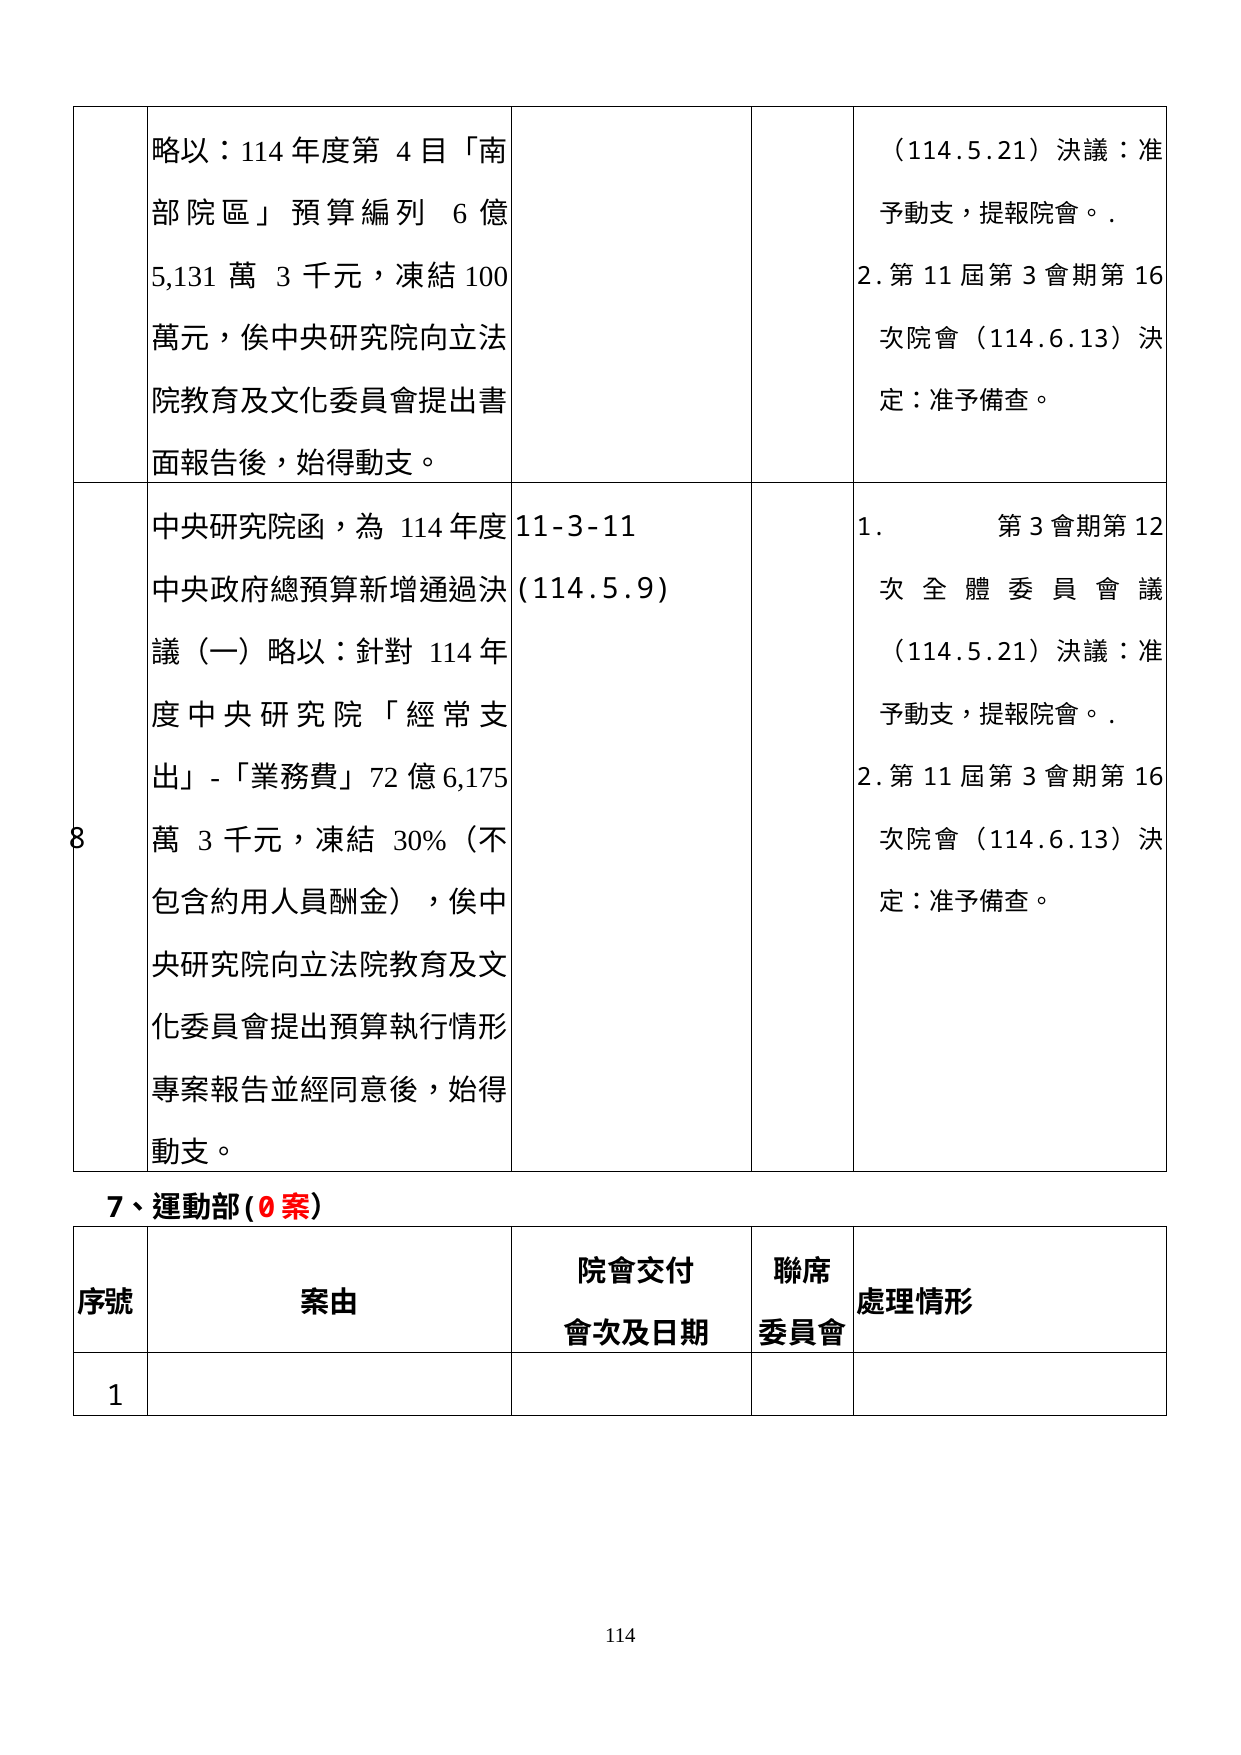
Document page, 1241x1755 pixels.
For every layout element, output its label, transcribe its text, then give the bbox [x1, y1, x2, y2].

table_cell 11-3-11 (114.5.9) [512, 483, 751, 1171]
table_cell [148, 1353, 511, 1415]
text 7、運動部(0案） [74, 1184, 1166, 1226]
table_cell [512, 107, 751, 482]
table_cell [752, 483, 853, 1171]
table_cell [752, 1353, 853, 1415]
table_cell 略以：114 年度第 4 目「南部院區」預算編列 6億5,131 萬 3 千元，凍結100萬元，俟中央研究院向立法院教育及文化委員會提出書面報告後，始得動支。 [148, 107, 511, 482]
table_cell [854, 1353, 1166, 1415]
table_cell [74, 483, 147, 1171]
table_cell [752, 107, 853, 482]
table_header 聯席 委員會 [752, 1227, 853, 1352]
table_cell [512, 1353, 751, 1415]
table_cell 1. 第3會期第12次全體委員會議（114.5.21）決議：准予動支，提報院會。. 2.第11屆第3會期第16次院會（114.6.13）決定：准予備查。 [854, 483, 1166, 1171]
table_header 院會交付 會次及日期 [512, 1227, 751, 1352]
table_cell [74, 838, 81, 846]
table_cell 1 [74, 1353, 147, 1415]
table_header 案由 [148, 1227, 511, 1352]
table_cell [74, 107, 147, 482]
table_cell （114.5.21）決議：准予動支，提報院會。. 2.第11屆第3會期第16次院會（114.6.13）決定：准予備查。 [854, 107, 1166, 482]
table_cell [74, 829, 80, 836]
table_header 序號 [74, 1227, 147, 1352]
table_cell 中央研究院函，為 114 年度中央政府總預算新增通過決議（一）略以：針對 114 年度中央研究院「經常支出」-「業務費」72 億6,175 萬 3 千元，凍結 30%（不包含約用人員酬金），俟中央研究院向立法院教育及文化委員會提出預算執行情形專案報告並經同意後，始得動支。 [148, 483, 511, 1171]
table_header 處理情形 [854, 1227, 1166, 1352]
